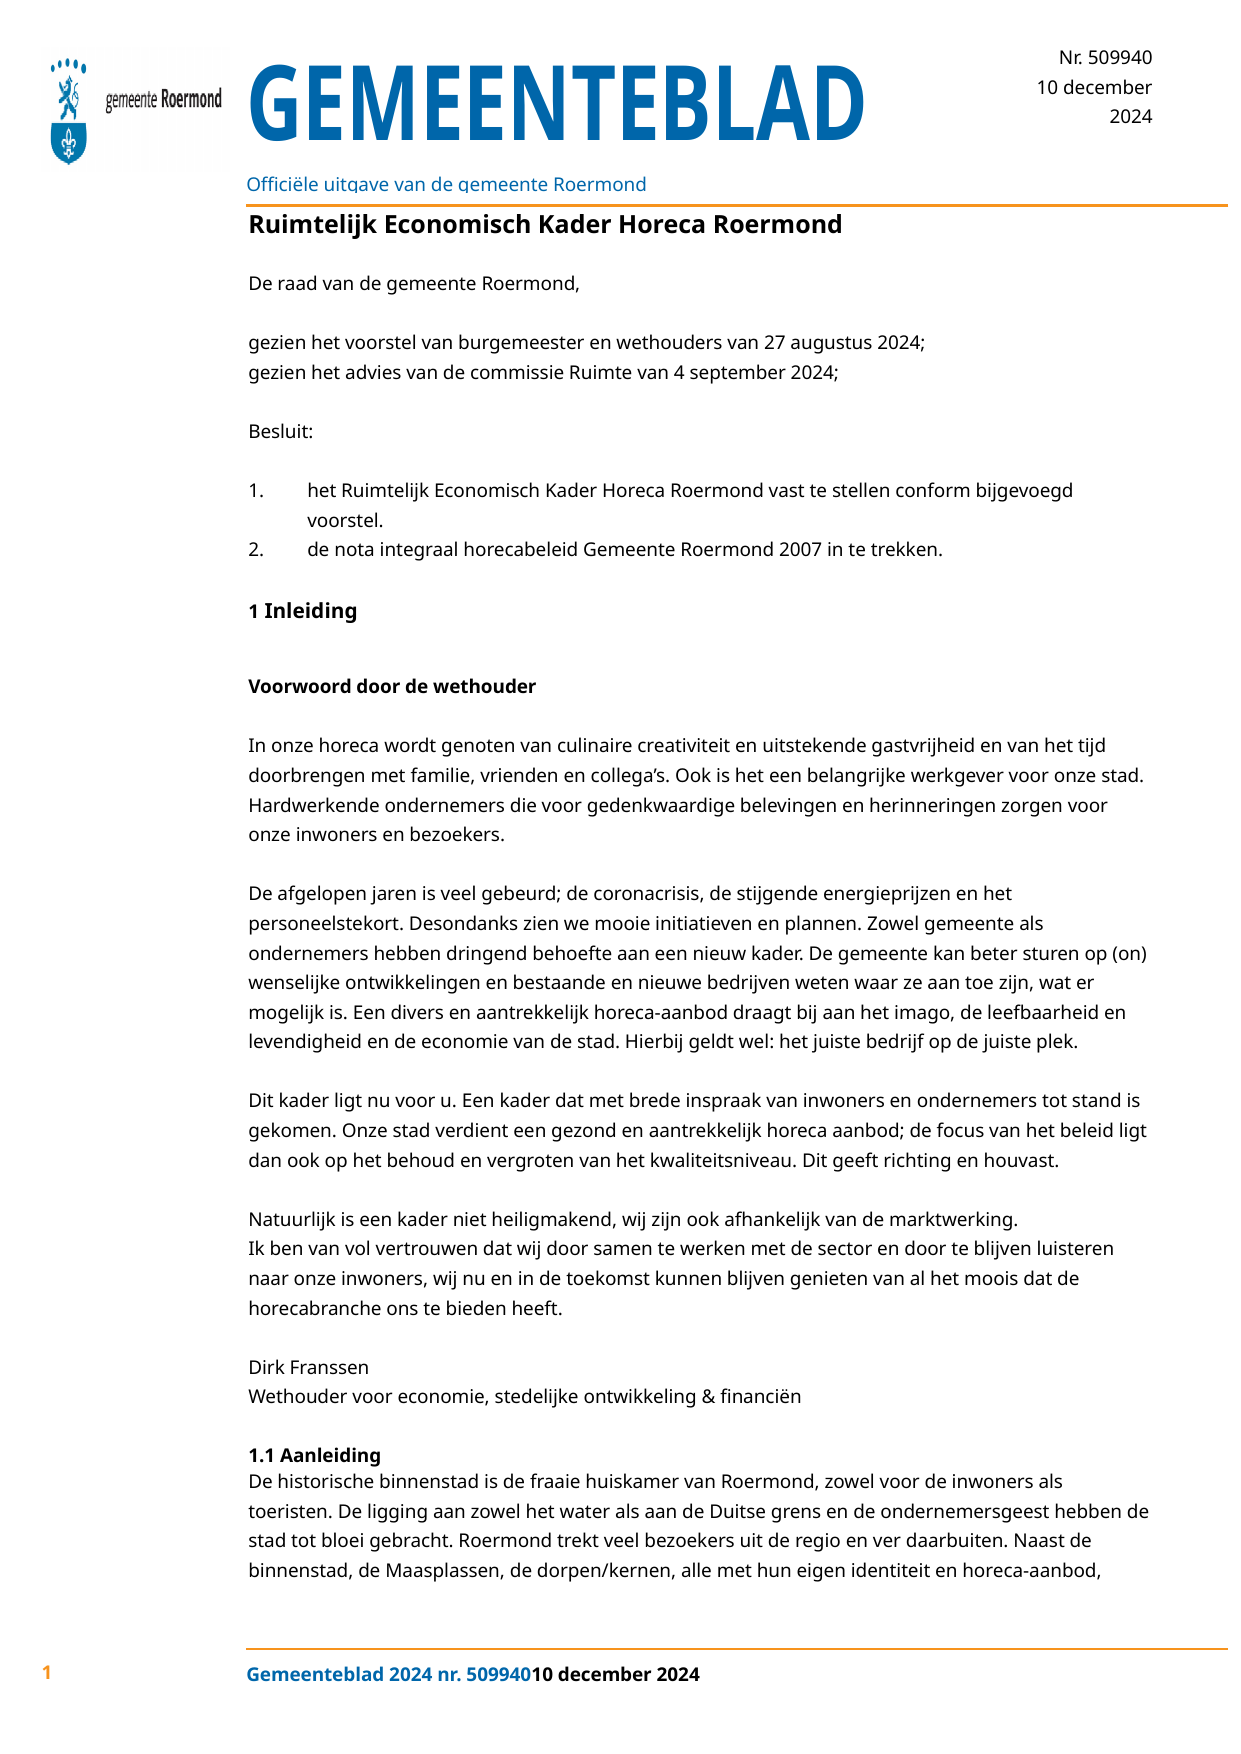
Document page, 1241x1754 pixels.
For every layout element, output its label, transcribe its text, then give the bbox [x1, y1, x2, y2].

text 1.1 Aanleiding [248, 1443, 1152, 1468]
list het Ruimtelijk Economisch Kader Horeca Roermond vast te stellen conform bijgevoegd voorstel. [248, 477, 1152, 533]
text Dirk Franssen [248, 1354, 1152, 1379]
text gezien het voorstel van burgemeester en wethouders van 27 augustus 2024; [248, 329, 1152, 355]
text Natuurlijk is een kader niet heiligmakend, wij zijn ook afhankelijk van de marktwerking. [248, 1206, 1152, 1232]
list de nota integraal horecabeleid Gemeente Roermond 2007 in te trekken. [248, 537, 1152, 562]
text Besluit: [248, 418, 1152, 444]
picture [41, 47, 231, 172]
text De raad van de gemeente Roermond, [248, 270, 1152, 296]
text Voorwoord door de wethouder [248, 673, 1152, 699]
text 1 Inleiding [248, 596, 1152, 624]
text In onze horeca wordt genoten van culinaire creativiteit en uitstekende gastvrijheid en van het tijd doorbrengen met familie, vrienden en collega’s. Ook is het een belangrijke werkgever voor onze stad. Hardwerkende ondernemers die voor gedenkwaardige belevingen en herinneringen zorgen voor onze inwoners en bezoekers. [248, 733, 1152, 847]
text De afgelopen jaren is veel gebeurd; de coronacrisis, de stijgende energieprijzen en het personeelstekort. Desondanks zien we mooie initiatieven en plannen. Zowel gemeente als ondernemers hebben dringend behoefte aan een nieuw kader. De gemeente kan beter sturen op (on) wenselijke ontwikkelingen en bestaande en nieuwe bedrijven weten waar ze aan toe zijn, wat er mogelijk is. Een divers en aantrekkelijk horeca-aanbod draagt bij aan het imago, de leefbaarheid en levendigheid en de economie van de stad. Hierbij geldt wel: het juiste bedrijf op de juiste plek. [248, 881, 1152, 1054]
text Ik ben van vol vertrouwen dat wij door samen te werken met de sector en door te blijven luisteren naar onze inwoners, wij nu en in de toekomst kunnen blijven genieten van al het moois dat de horecabranche ons te bieden heeft. [248, 1236, 1152, 1320]
text Wethouder voor economie, stedelijke ontwikkeling & financiën [248, 1383, 1152, 1409]
text Ruimtelijk Economisch Kader Horeca Roermond [248, 207, 1152, 241]
text Dit kader ligt nu voor u. Een kader dat met brede inspraak van inwoners en ondernemers tot stand is gekomen. Onze stad verdient een gezond en aantrekkelijk horeca aanbod; de focus van het beleid ligt dan ook op het behoud en vergroten van het kwaliteitsniveau. Dit geeft richting en houvast. [248, 1088, 1152, 1172]
text gezien het advies van de commissie Ruimte van 4 september 2024; [248, 359, 1152, 385]
text De historische binnenstad is de fraaie huiskamer van Roermond, zowel voor de inwoners als toeristen. De ligging aan zowel het water als aan de Duitse grens en de ondernemersgeest hebben de stad tot bloei gebracht. Roermond trekt veel bezoekers uit de regio en ver daarbuiten. Naast de binnenstad, de Maasplassen, de dorpen/kernen, alle met hun eigen identiteit en horeca-aanbod, [248, 1468, 1152, 1583]
